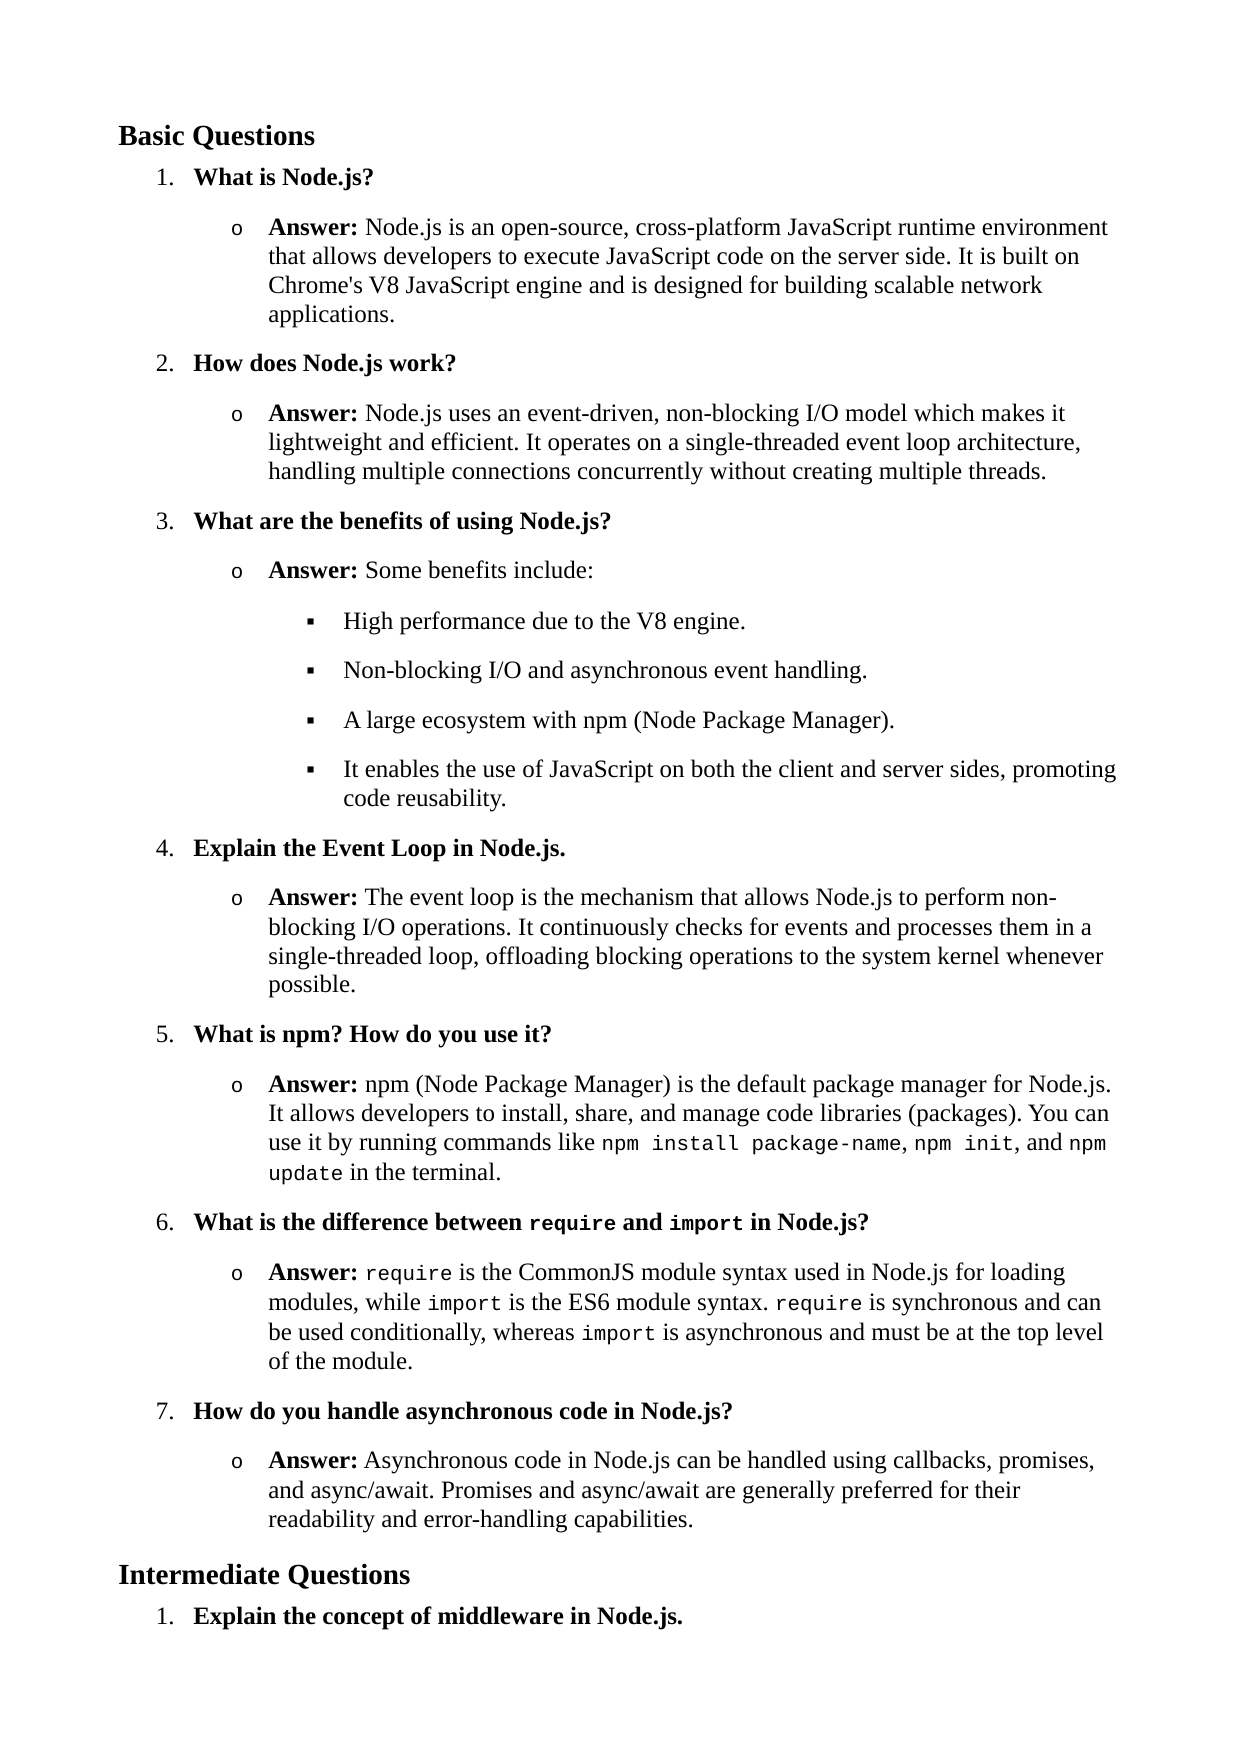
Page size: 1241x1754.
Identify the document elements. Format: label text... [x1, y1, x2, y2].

list Non-blocking I/O and asynchronous event handling. [306, 655, 1122, 684]
list It enables the use of JavaScript on both the client and server sides, promoting code reusability. [306, 754, 1122, 812]
list Explain the concept of middleware in Node.js. [156, 1601, 1122, 1630]
list Answer: Node.js is an open-source, cross-platform JavaScript runtime environment that allows developers to execute JavaScript code on the server side. It is built on Chrome's V8 JavaScript engine and is designed for building scalable network applications. [231, 212, 1122, 327]
subtitle Basic Questions [118, 118, 1122, 152]
list Answer: require is the CommonJS module syntax used in Node.js for loading modules, while import is the ES6 module syntax. require is synchronous and can be used conditionally, whereas import is asynchronous and must be at the top level of the module. [231, 1257, 1122, 1375]
list What is npm? How do you use it? [156, 1019, 1122, 1048]
subtitle Intermediate Questions [118, 1557, 1122, 1591]
list What is Node.js? [156, 162, 1122, 191]
list Answer: The event loop is the mechanism that allows Node.js to perform non-blocking I/O operations. It continuously checks for events and processes them in a single-threaded loop, offloading blocking operations to the system kernel whenever possible. [231, 882, 1122, 998]
list Explain the Event Loop in Node.js. [156, 833, 1122, 862]
list What are the benefits of using Node.js? [156, 506, 1122, 534]
list Answer: Node.js uses an event-driven, non-blocking I/O model which makes it lightweight and efficient. It operates on a single-threaded event loop architecture, handling multiple connections concurrently without creating multiple threads. [231, 398, 1122, 485]
list Answer: Asynchronous code in Node.js can be handled using callbacks, promises, and async/await. Promises and async/await are generally preferred for their readability and error-handling capabilities. [231, 1445, 1122, 1532]
list Answer: npm (Node Package Manager) is the default package manager for Node.js. It allows developers to install, share, and manage code libraries (packages). You can use it by running commands like npm install package-name, npm init, and npm update in the terminal. [231, 1069, 1122, 1186]
list How does Node.js work? [156, 348, 1122, 377]
list How do you handle asynchronous code in Node.js? [156, 1396, 1122, 1424]
list A large ecosystem with npm (Node Package Manager). [306, 705, 1122, 734]
list High performance due to the V8 engine. [306, 606, 1122, 634]
list What is the difference between require and import in Node.js? [156, 1207, 1122, 1237]
list Answer: Some benefits include: [231, 555, 1122, 585]
